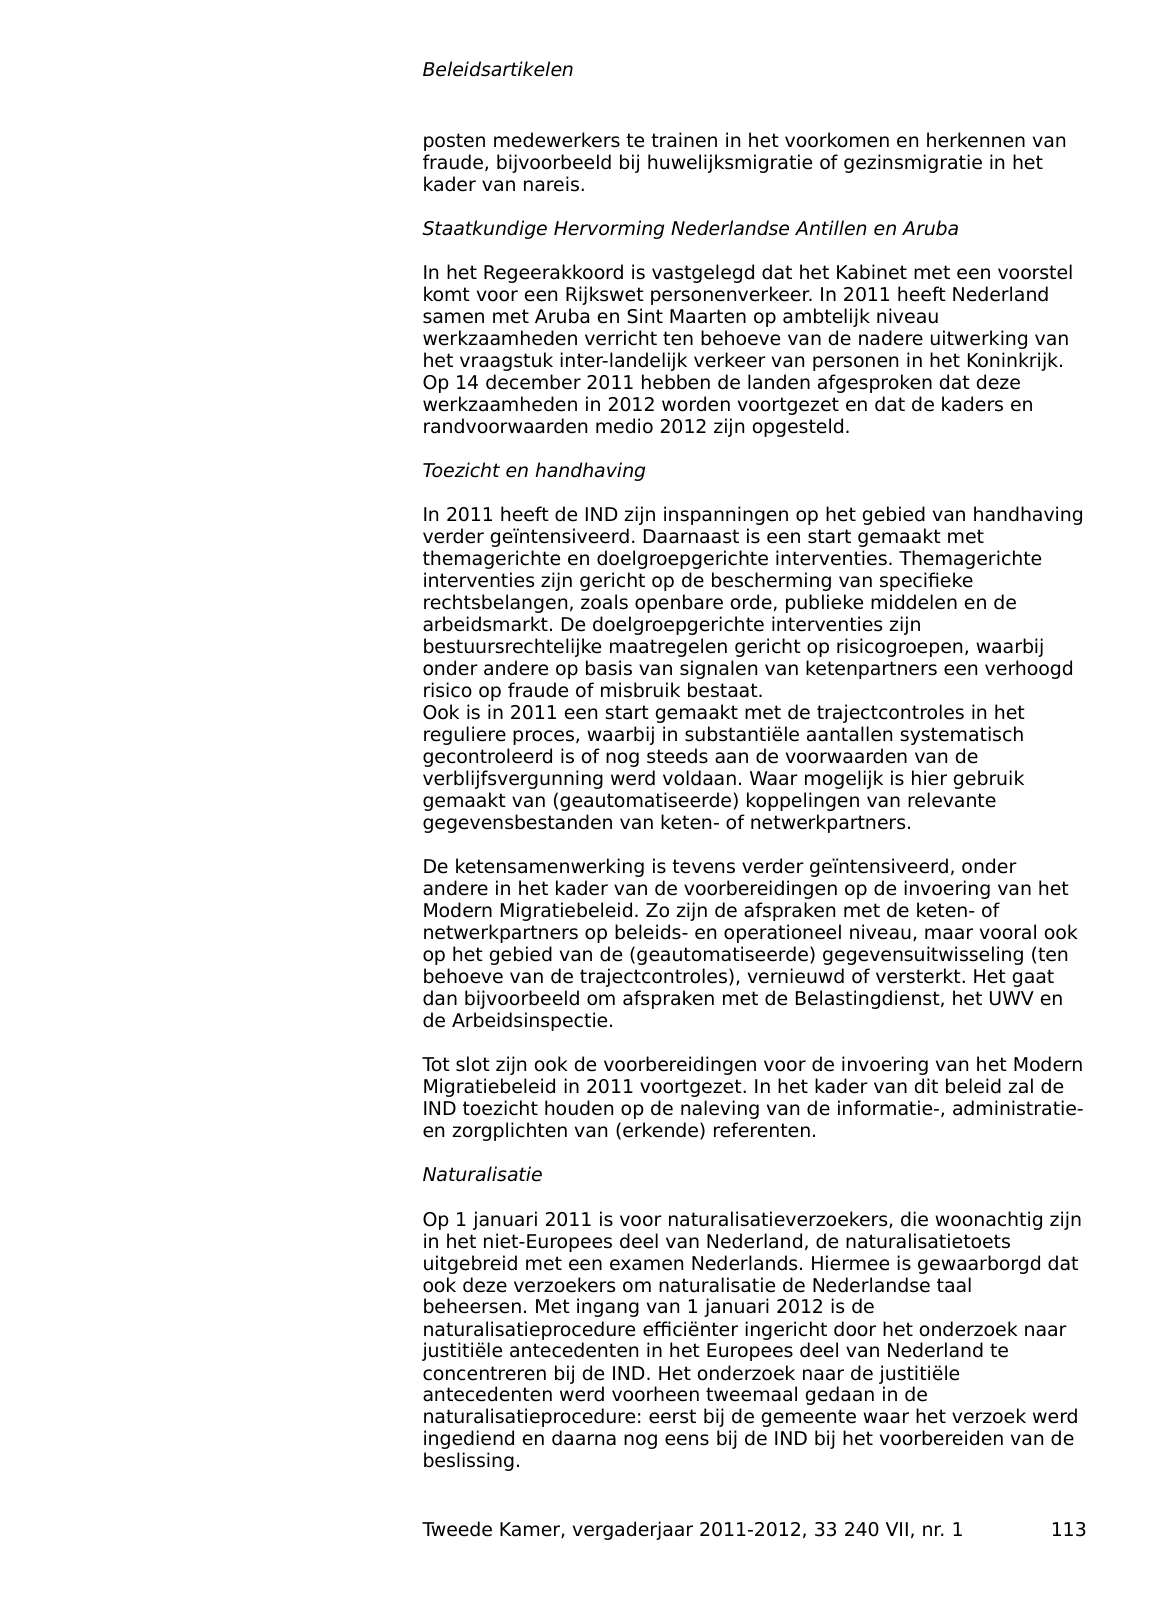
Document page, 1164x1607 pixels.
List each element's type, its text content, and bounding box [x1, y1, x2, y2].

text Ook is in 2011 een start gemaakt met de trajectcontroles in het reguliere proces, waarbij in substantiële aantallen systematisch gecontroleerd is of nog steeds aan de voorwaarden van de verblijfsvergunning werd voldaan. Waar mogelijk is hier gebruik gemaakt van (geautomatiseerde) koppelingen van relevante gegevensbestanden van keten- of netwerkpartners. [422, 702, 1087, 834]
subtitle Toezicht en handhaving [422, 460, 1087, 482]
subtitle Naturalisatie [422, 1164, 1087, 1186]
text Op 1 januari 2011 is voor naturalisatieverzoekers, die woonachtig zijn in het niet-Europees deel van Nederland, de naturalisatietoets uitgebreid met een examen Nederlands. Hiermee is gewaarborgd dat ook deze verzoekers om naturalisatie de Nederlandse taal beheersen. Met ingang van 1 januari 2012 is de naturalisatieprocedure efficiënter ingericht door het onderzoek naar justitiële antecedenten in het Europees deel van Nederland te concentreren bij de IND. Het onderzoek naar de justitiële antecedenten werd voorheen tweemaal gedaan in de naturalisatieprocedure: eerst bij de gemeente waar het verzoek werd ingediend en daarna nog eens bij de IND bij het voorbereiden van de beslissing. [422, 1208, 1087, 1472]
text De ketensamenwerking is tevens verder geïntensiveerd, onder andere in het kader van de voorbereidingen op de invoering van het Modern Migratiebeleid. Zo zijn de afspraken met de keten- of netwerkpartners op beleids- en operationeel niveau, maar vooral ook op het gebied van de (geautomatiseerde) gegevensuitwisseling (ten behoeve van de trajectcontroles), vernieuwd of versterkt. Het gaat dan bijvoorbeeld om afspraken met de Belastingdienst, het UWV en de Arbeidsinspectie. [422, 856, 1087, 1032]
text Tot slot zijn ook de voorbereidingen voor de invoering van het Modern Migratiebeleid in 2011 voortgezet. In het kader van dit beleid zal de IND toezicht houden op de naleving van de informatie-, administratie- en zorgplichten van (erkende) referenten. [422, 1054, 1087, 1142]
text posten medewerkers te trainen in het voorkomen en herkennen van fraude, bijvoorbeeld bij huwelijksmigratie of gezinsmigratie in het kader van nareis. [422, 130, 1087, 196]
text In 2011 heeft de IND zijn inspanningen op het gebied van handhaving verder geïntensiveerd. Daarnaast is een start gemaakt met themagerichte en doelgroepgerichte interventies. Themagerichte interventies zijn gericht op de bescherming van specifieke rechtsbelangen, zoals openbare orde, publieke middelen en de arbeidsmarkt. De doelgroepgerichte interventies zijn bestuursrechtelijke maatregelen gericht op risicogroepen, waarbij onder andere op basis van signalen van ketenpartners een verhoogd risico op fraude of misbruik bestaat. [422, 504, 1087, 702]
text In het Regeerakkoord is vastgelegd dat het Kabinet met een voorstel komt voor een Rijkswet personenverkeer. In 2011 heeft Nederland samen met Aruba en Sint Maarten op ambtelijk niveau werkzaamheden verricht ten behoeve van de nadere uitwerking van het vraagstuk inter-landelijk verkeer van personen in het Koninkrijk. Op 14 december 2011 hebben de landen afgesproken dat deze werkzaamheden in 2012 worden voortgezet en dat de kaders en randvoorwaarden medio 2012 zijn opgesteld. [422, 262, 1087, 438]
subtitle Staatkundige Hervorming Nederlandse Antillen en Aruba [422, 218, 1087, 240]
